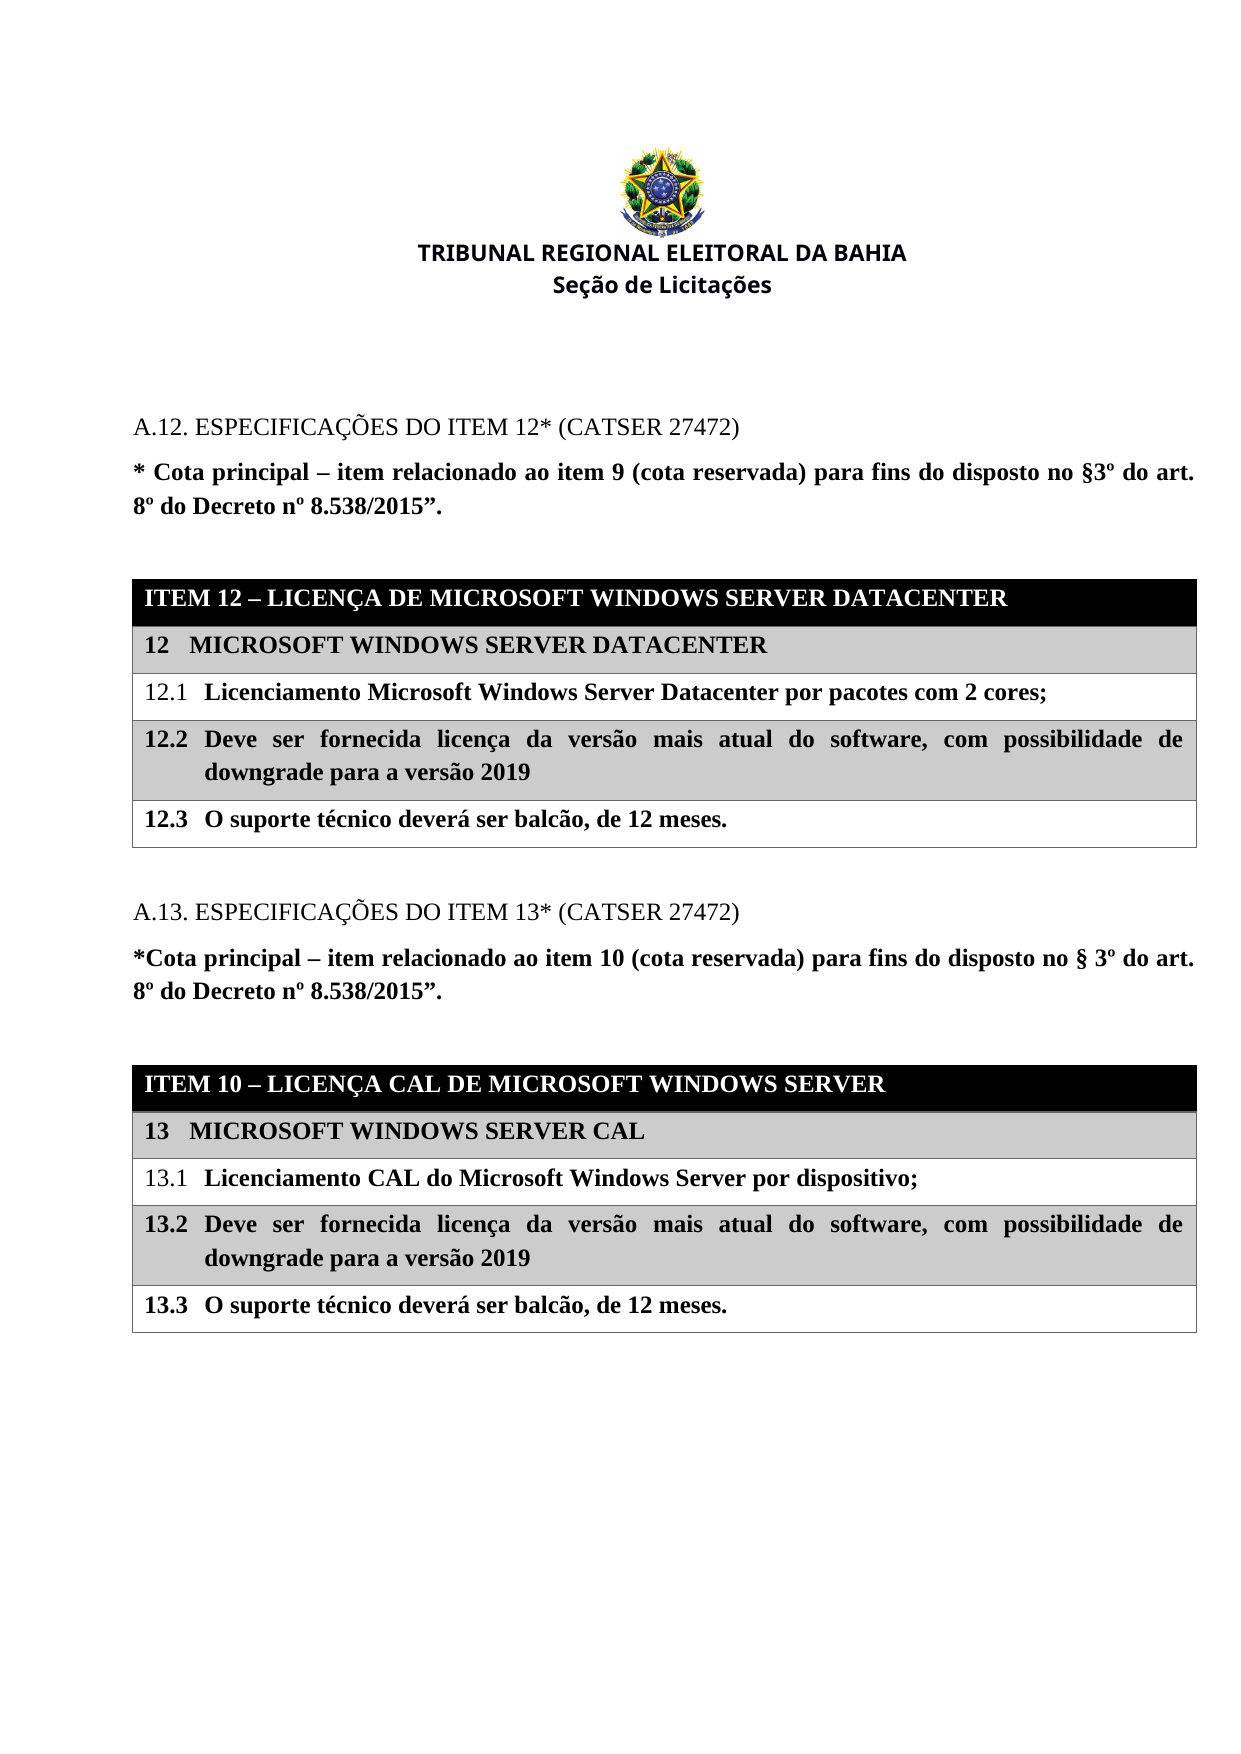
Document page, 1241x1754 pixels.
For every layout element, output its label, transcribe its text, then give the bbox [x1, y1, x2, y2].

table_cell MICROSOFT WINDOWS SERVER DATACENTER [133, 627, 1196, 673]
text A.13. ESPECIFICAÇÕES DO ITEM 13* (CATSER 27472) [133, 894, 1196, 927]
table_header ITEM 10 – LICENÇA CAL DE MICROSOFT WINDOWS SERVER [133, 1066, 1196, 1111]
table_header ITEM 12 – LICENÇA DE MICROSOFT WINDOWS SERVER DATACENTER [133, 580, 1196, 626]
table_cell O suporte técnico deverá ser balcão, de 12 meses. [133, 1286, 1196, 1332]
table_cell O suporte técnico deverá ser balcão, de 12 meses. [133, 801, 1196, 847]
text * Cota principal – item relacionado ao item 9 (cota reservada) para fins do disposto no §3º do art. 8º do Decreto nº 8.538/2015”. [133, 454, 1196, 521]
table_cell Licenciamento CAL do Microsoft Windows Server por dispositivo; [133, 1159, 1196, 1205]
text A.12. ESPECIFICAÇÕES DO ITEM 12* (CATSER 27472) [133, 408, 1196, 442]
text *Cota principal – item relacionado ao item 10 (cota reservada) para fins do disposto no § 3º do art. 8º do Decreto nº 8.538/2015”. [133, 939, 1196, 1006]
table_cell Deve ser fornecida licença da versão mais atual do software, com possibilidade de downgrade para a versão 2019 [133, 1206, 1196, 1285]
table_cell Deve ser fornecida licença da versão mais atual do software, com possibilidade de downgrade para a versão 2019 [133, 721, 1196, 800]
table_cell MICROSOFT WINDOWS SERVER CAL [133, 1113, 1196, 1158]
table_cell Licenciamento Microsoft Windows Server Datacenter por pacotes com 2 cores; [133, 674, 1196, 720]
